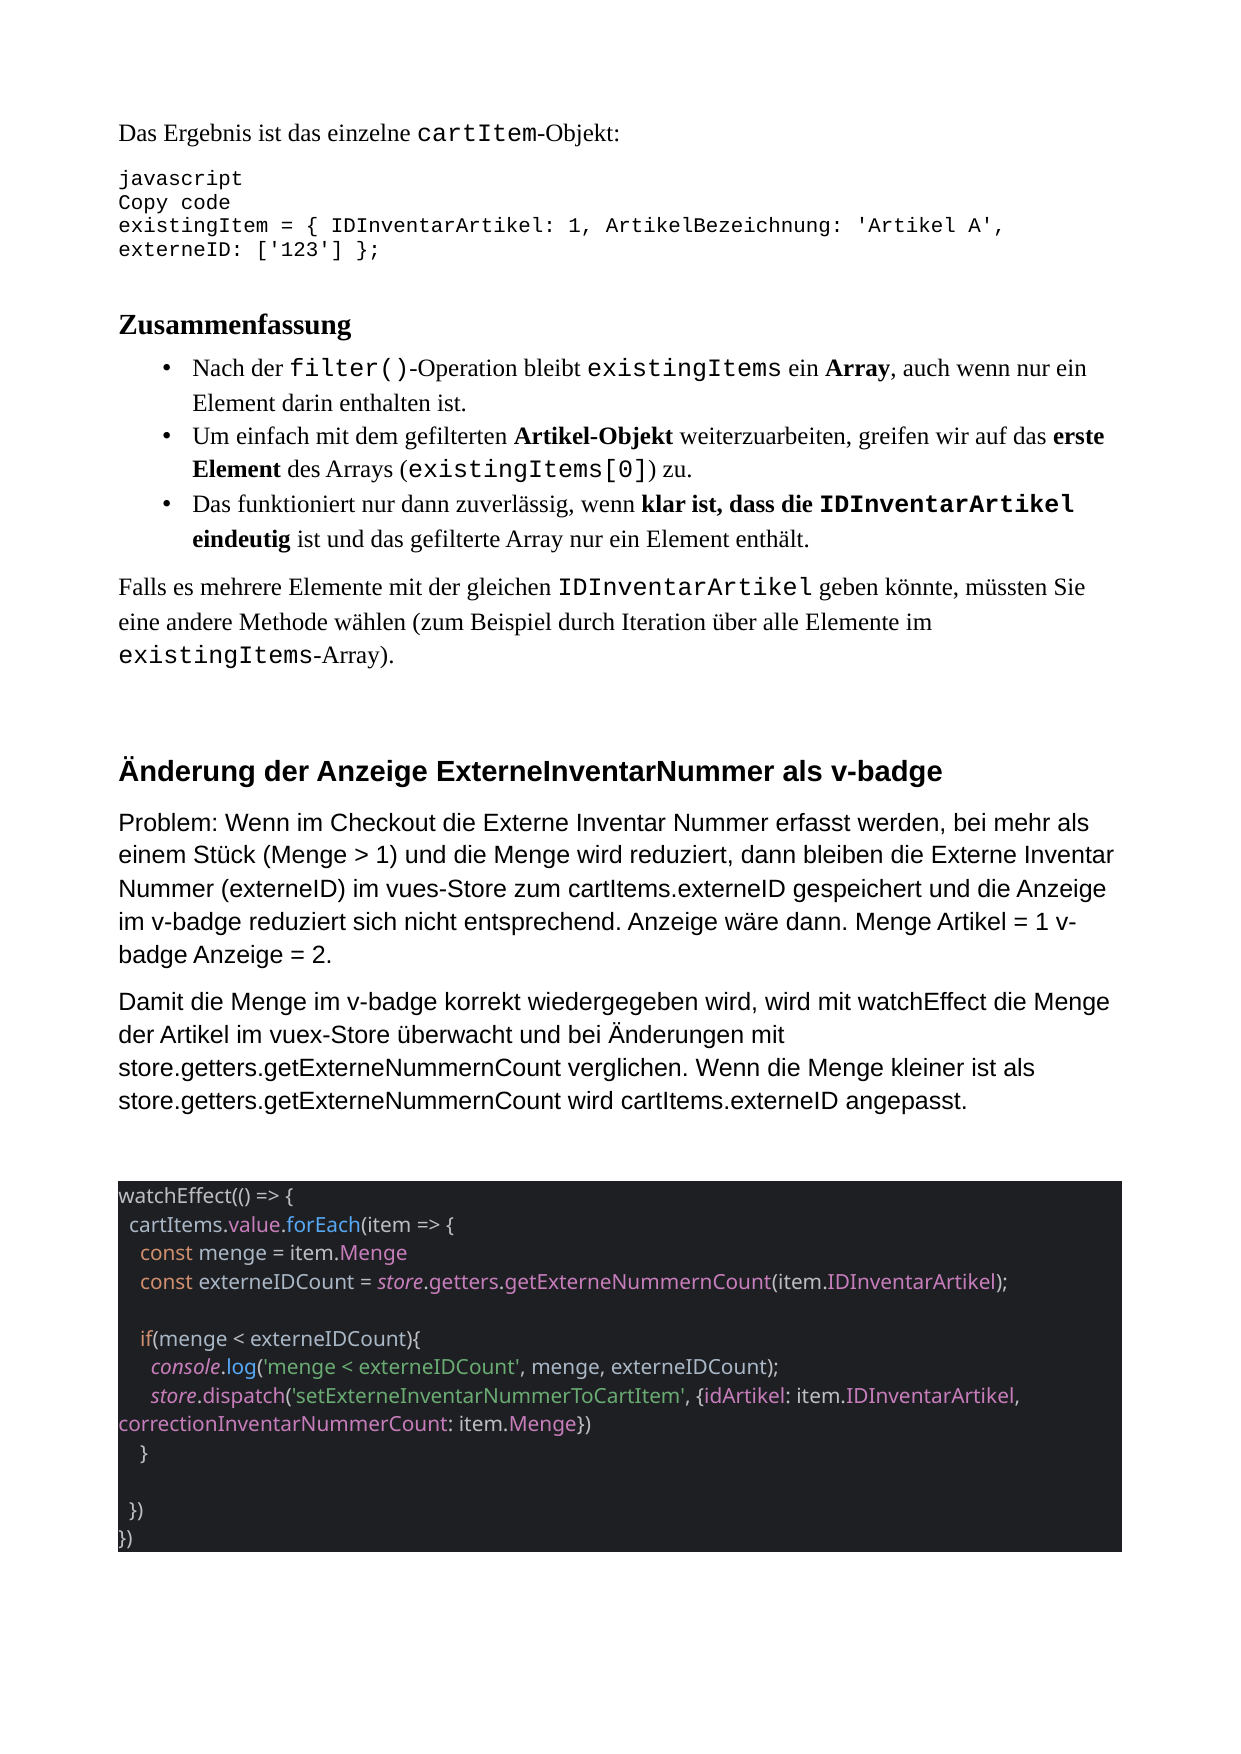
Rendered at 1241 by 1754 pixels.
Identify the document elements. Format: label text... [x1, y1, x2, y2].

text javascript [118, 168, 1122, 192]
text Änderung der Anzeige ExterneInventarNummer als v-badge [118, 754, 1122, 788]
text Copy code [118, 192, 1122, 215]
list Um einfach mit dem gefilterten Artikel-Objekt weiterzuarbeiten, greifen wir auf das erste Element des Arrays (existingItems[0]) zu. [162, 421, 1122, 485]
text watchEffect(() => { cartItems.value.forEach(item => { const menge = item.Menge const externeIDCount = store.getters.getExterneNummernCount(item.IDInventarArtikel); if(menge < externeIDCount){ console.log('menge < externeIDCount', menge, externeIDCount); store.dispatch('setExterneInventarNummerToCartItem', {idArtikel: item.IDInventarArtikel, correctionInventarNummerCount: item.Menge}) } }) }) [118, 1181, 1122, 1552]
subtitle Zusammenfassung [118, 307, 1122, 340]
text Das Ergebnis ist das einzelne cartItem-Objekt: [118, 118, 1122, 149]
text Falls es mehrere Elemente mit der gleichen IDInventarArtikel geben könnte, müssten Sie eine andere Methode wählen (zum Beispiel durch Iteration über alle Elemente im existingItems-Array). [118, 572, 1122, 671]
text Problem: Wenn im Checkout die Externe Inventar Nummer erfasst werden, bei mehr als einem Stück (Menge > 1) und die Menge wird reduziert, dann bleiben die Externe Inventar Nummer (externeID) im vues-Store zum cartItems.externeID gespeichert und die Anzeige im v-badge reduziert sich nicht entsprechend. Anzeige wäre dann. Menge Artikel = 1 v-badge Anzeige = 2. [118, 807, 1122, 968]
text existingItem = { IDInventarArtikel: 1, ArtikelBezeichnung: 'Artikel A', externeID: ['123'] }; [118, 215, 1122, 263]
list Das funktioniert nur dann zuverlässig, wenn klar ist, dass die IDInventarArtikel eindeutig ist und das gefilterte Array nur ein Element enthält. [162, 489, 1122, 553]
text Damit die Menge im v-badge korrekt wiedergegeben wird, wird mit watchEffect die Menge der Artikel im vuex-Store überwacht und bei Änderungen mit store.getters.getExterneNummernCount verglichen. Wenn die Menge kleiner ist als store.getters.getExterneNummernCount wird cartItems.externeID angepasst. [118, 987, 1122, 1115]
list Nach der filter()-Operation bleibt existingItems ein Array, auch wenn nur ein Element darin enthalten ist. [162, 353, 1122, 417]
